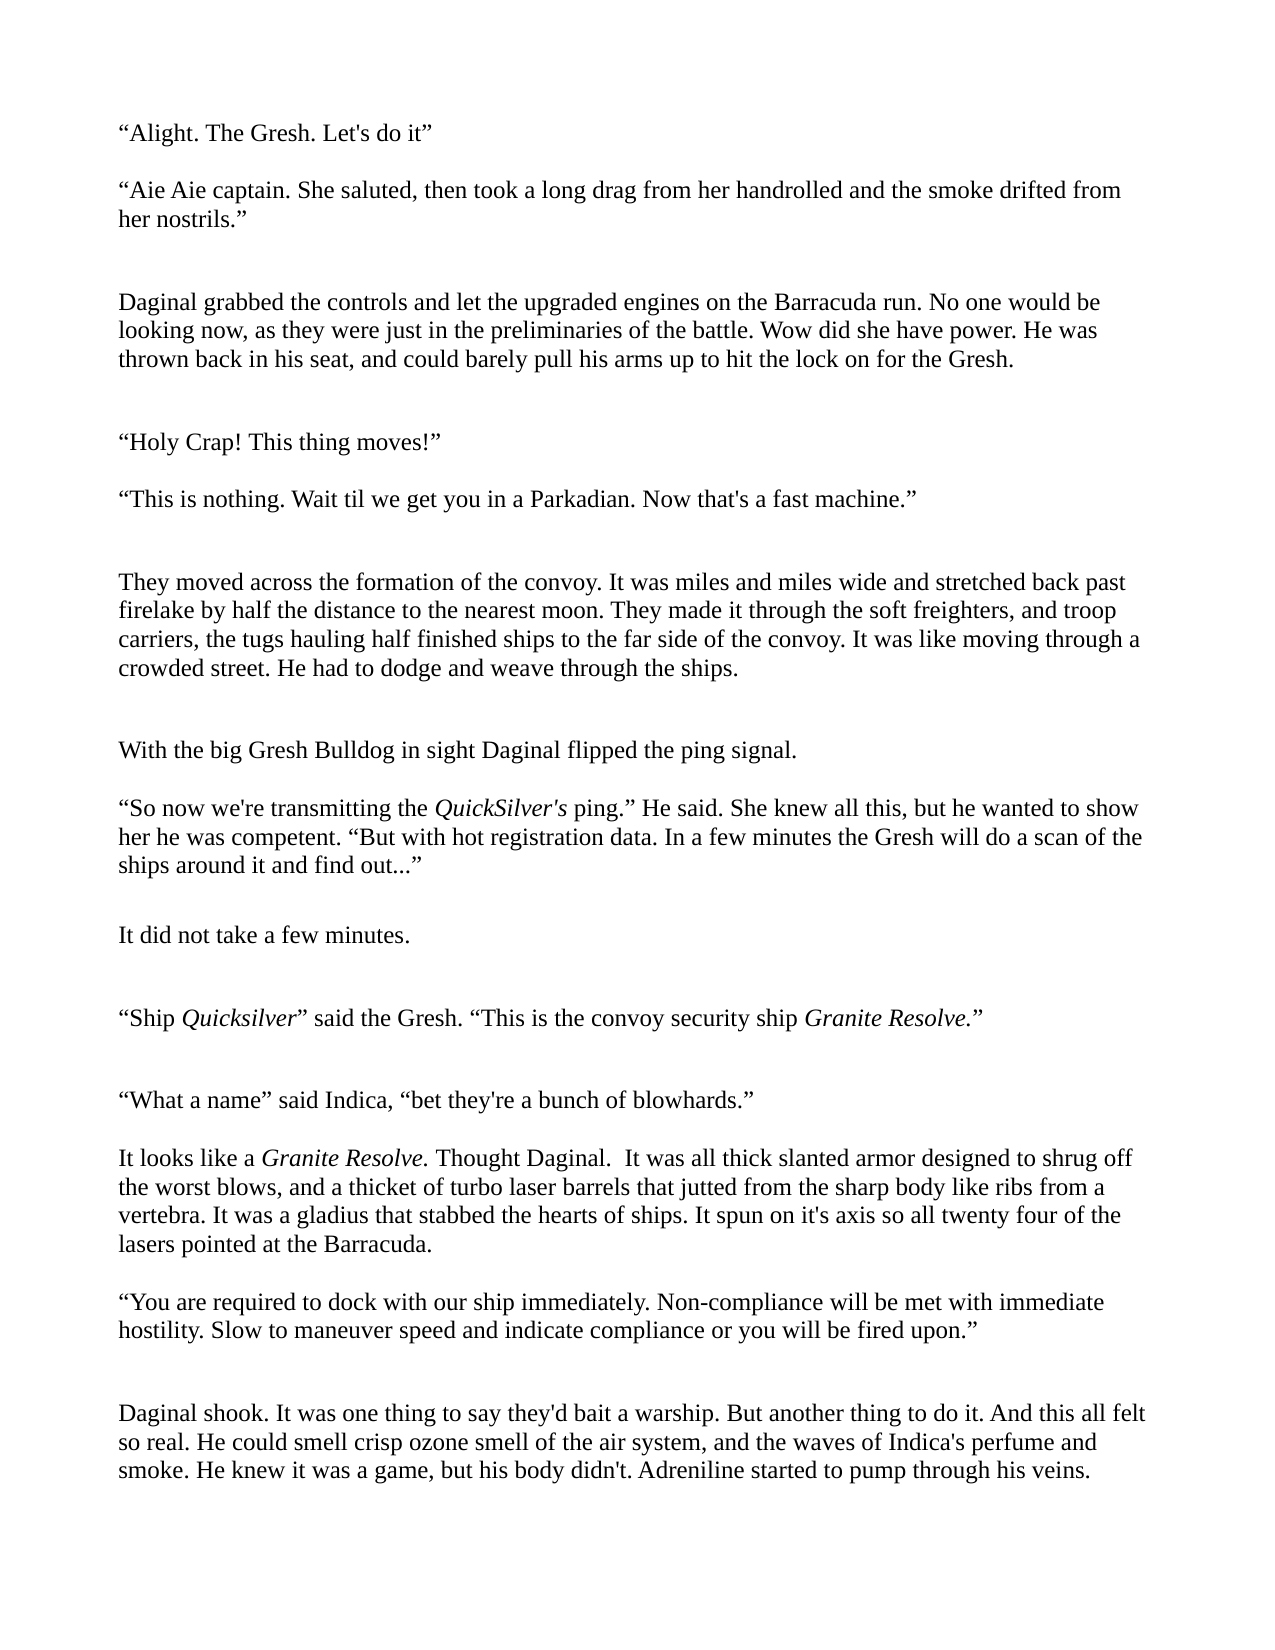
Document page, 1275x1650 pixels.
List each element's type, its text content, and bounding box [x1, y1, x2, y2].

text “Ship Quicksilver” said the Gresh. “This is the convoy security ship Granite Resolve.” [118, 1003, 1157, 1032]
text “What a name” said Indica, “bet they're a bunch of blowhards.” It looks like a Granite Resolve. Thought Daginal. It was all thick slanted armor designed to shrug off the worst blows, and a thicket of turbo laser barrels that jutted from the sharp body like ribs from a vertebra. It was a gladius that stabbed the hearts of ships. It spun on it's axis so all twenty four of the lasers pointed at the Barracuda. “You are required to dock with our ship immediately. Non-compliance will be met with immediate hostility. Slow to maneuver speed and indicate compliance or you will be fired upon.” [118, 1086, 1157, 1344]
text With the big Gresh Bulldog in sight Daginal flipped the ping signal. “So now we're transmitting the QuickSilver's ping.” He said. She knew all this, but he wanted to show her he was competent. “But with hot registration data. In a few minutes the Gresh will do a scan of the ships around it and find out...” [118, 736, 1157, 879]
text It did not take a few minutes. [118, 892, 1157, 949]
text Daginal grabbed the controls and let the upgraded engines on the Barracuda run. No one would be looking now, as they were just in the preliminaries of the battle. Wow did she have power. He was thrown back in his seat, and could barely pull his arms up to hit the lock on for the Gresh. [118, 287, 1157, 373]
text Daginal shook. It was one thing to say they'd bait a warship. But another thing to do it. And this all felt so real. He could smell crisp ozone smell of the air system, and the waves of Indica's perfume and smoke. He knew it was a game, but his body didn't. Adreniline started to pump through his veins. [118, 1398, 1157, 1513]
text “Holy Crap! This thing moves!” “This is nothing. Wait til we get you in a Parkadian. Now that's a fast machine.” [118, 427, 1157, 513]
text They moved across the formation of the convoy. It was miles and miles wide and stretched back past firelake by half the distance to the nearest moon. They made it through the soft freighters, and troop carriers, the tugs hauling half finished ships to the far side of the convoy. It was like moving through a crowded street. He had to dodge and weave through the ships. [118, 567, 1157, 682]
text “Alight. The Gresh. Let's do it” “Aie Aie captain. She saluted, then took a long drag from her handrolled and the smoke drifted from her nostrils.” [118, 118, 1157, 233]
